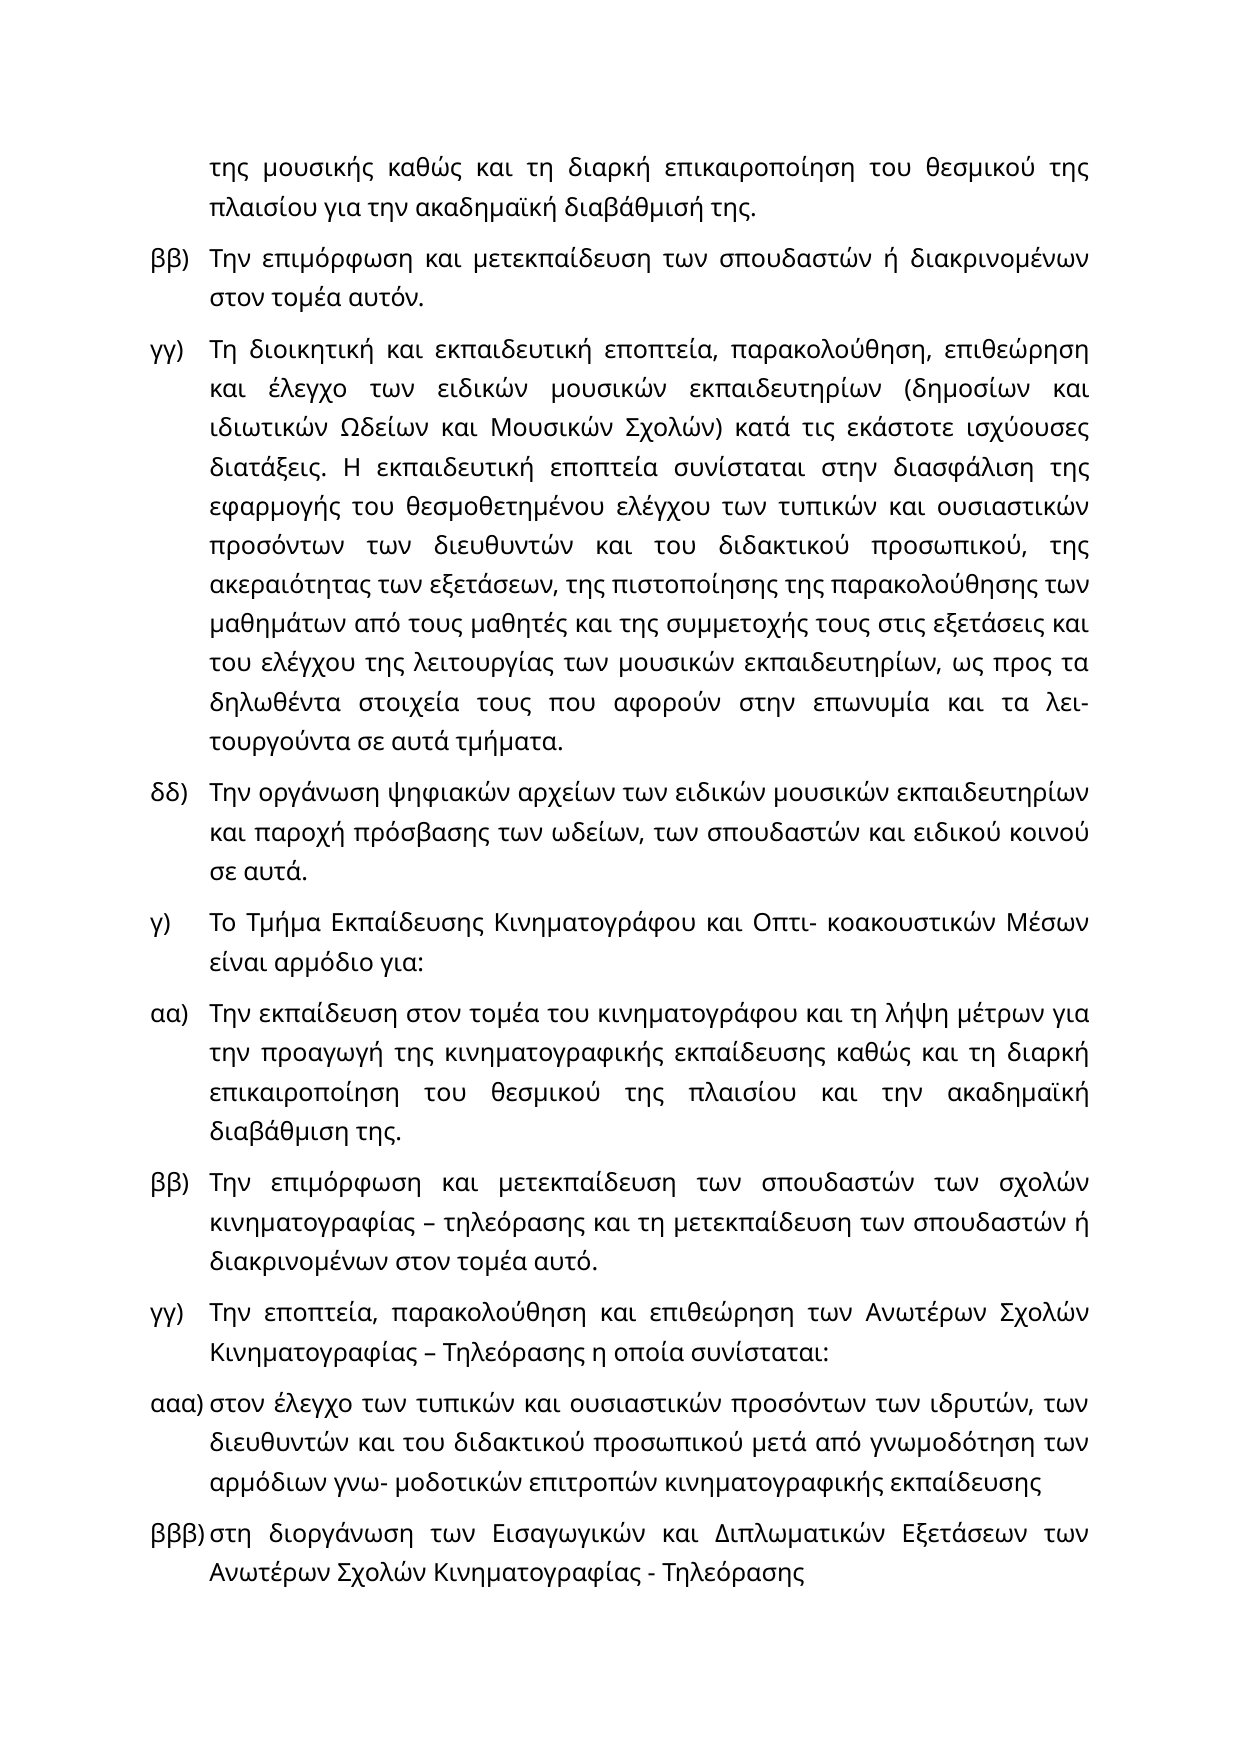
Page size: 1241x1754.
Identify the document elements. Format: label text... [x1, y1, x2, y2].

list δδ) Την οργάνωση ψηφιακών αρχείων των ειδικών μουσικών εκπαιδευτηρίων και παροχή πρόσβασης των ωδείων, των σπουδαστών και ειδικού κοινού σε αυτά. [150, 775, 1090, 887]
list της μουσικής καθώς και τη διαρκή επικαιροποίηση του θεσμικού της πλαισίου για την ακαδημαϊκή διαβάθμισή της. [150, 150, 1090, 223]
list γγ) Τη διοικητική και εκπαιδευτική εποπτεία, παρακολούθηση, επιθεώρηση και έλεγχο των ειδικών μουσικών εκπαιδευτηρίων (δημοσίων και ιδιωτικών Ωδείων και Μουσικών Σχολών) κατά τις εκάστοτε ισχύουσες διατάξεις. Η εκπαιδευτική εποπτεία συνίσταται στην διασφάλιση της εφαρμογής του θεσμοθετημένου ελέγχου των τυπικών και ουσιαστικών προσόντων των διευθυντών και του διδακτικού προσωπικού, της ακεραιότητας των εξετάσεων, της πιστοποίησης της παρακολούθησης των μαθημάτων από τους μαθητές και της συμμετοχής τους στις εξετάσεις και του ελέγχου της λειτουργίας των μουσικών εκπαιδευτηρίων, ως προς τα δηλωθέντα στοιχεία τους που αφορούν στην επωνυμία και τα λει- τουργούντα σε αυτά τμήματα. [150, 332, 1090, 757]
list βββ) στη διοργάνωση των Εισαγωγικών και Διπλωματικών Εξετάσεων των Ανωτέρων Σχολών Κινηματογραφίας - Τηλεόρασης [150, 1516, 1090, 1589]
list γγ) Την εποπτεία, παρακολούθηση και επιθεώρηση των Ανωτέρων Σχολών Κινηματογραφίας – Τηλεόρασης η οποία συνίσταται: [150, 1295, 1090, 1368]
list ααα) στον έλεγχο των τυπικών και ουσιαστικών προσόντων των ιδρυτών, των διευθυντών και του διδακτικού προσωπικού μετά από γνωμοδότηση των αρμόδιων γνω- μοδοτικών επιτροπών κινηματογραφικής εκπαίδευσης [150, 1386, 1090, 1498]
list αα) Την εκπαίδευση στον τομέα του κινηματογράφου και τη λήψη μέτρων για την προαγωγή της κινηματογραφικής εκπαίδευσης καθώς και τη διαρκή επικαιροποίηση του θεσμικού της πλαισίου και την ακαδημαϊκή διαβάθμιση της. [150, 996, 1090, 1147]
list ββ) Την επιμόρφωση και μετεκπαίδευση των σπουδαστών των σχολών κινηματογραφίας – τηλεόρασης και τη μετεκπαίδευση των σπουδαστών ή διακρινομένων στον τομέα αυτό. [150, 1165, 1090, 1277]
list ββ) Την επιμόρφωση και μετεκπαίδευση των σπουδαστών ή διακρινομένων στον τομέα αυτόν. [150, 241, 1090, 314]
list γ) Το Τμήμα Εκπαίδευσης Κινηματογράφου και Οπτι- κοακουστικών Μέσων είναι αρμόδιο για: [150, 905, 1090, 978]
